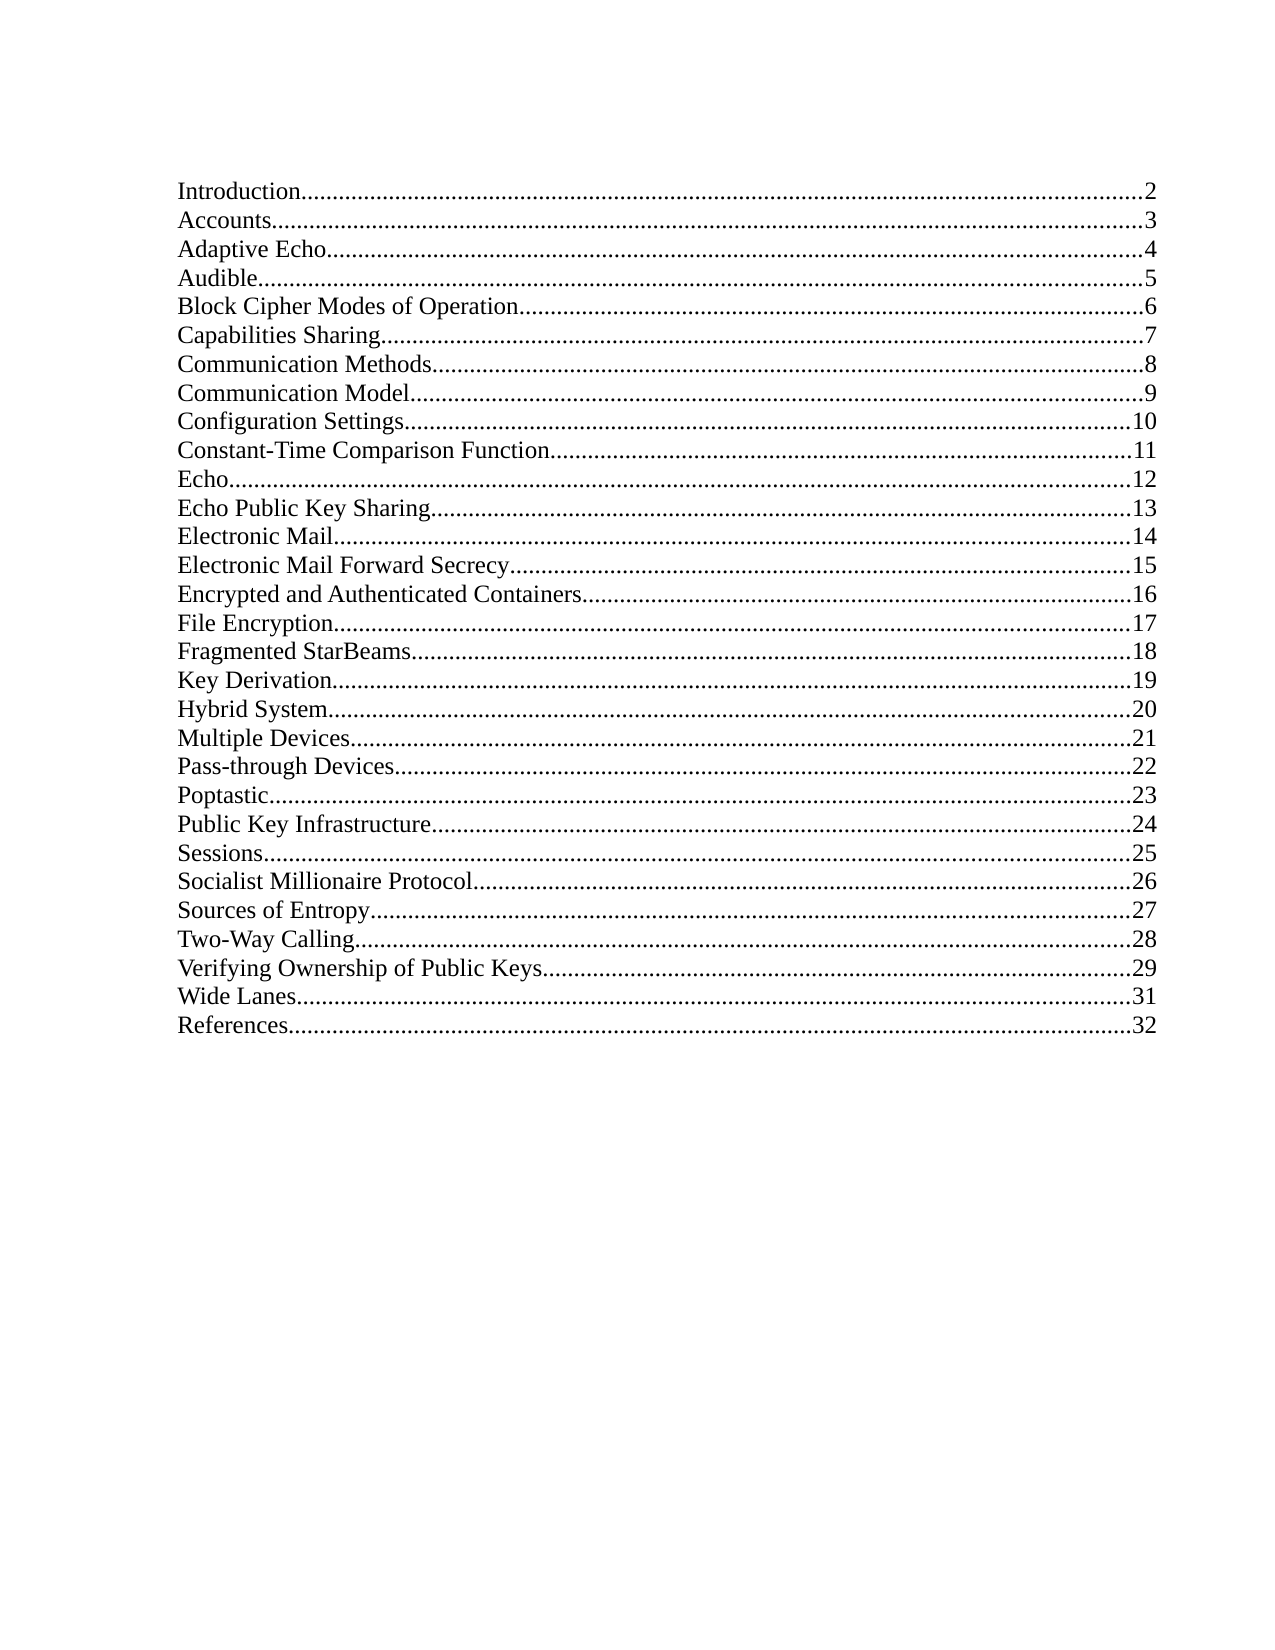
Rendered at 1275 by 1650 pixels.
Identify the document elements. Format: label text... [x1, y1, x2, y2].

text Two-Way Calling 28 [177, 924, 1157, 953]
text Sessions 25 [177, 838, 1157, 866]
text Socialist Millionaire Protocol 26 [177, 866, 1157, 895]
text Poptastic 23 [177, 780, 1157, 809]
text Wide Lanes 31 [177, 981, 1157, 1010]
text Accounts 3 [177, 205, 1157, 234]
text Electronic Mail 14 [177, 521, 1157, 550]
text Introduction 2 [177, 176, 1157, 205]
text Adaptive Echo 4 [177, 234, 1157, 263]
text Echo Public Key Sharing 13 [177, 493, 1157, 521]
text Audible 5 [177, 263, 1157, 291]
text Electronic Mail Forward Secrecy 15 [177, 550, 1157, 579]
text Echo 12 [177, 464, 1157, 493]
text Fragmented StarBeams 18 [177, 636, 1157, 665]
text Communication Model 9 [177, 378, 1157, 406]
text Capabilities Sharing 7 [177, 320, 1157, 349]
text Hybrid System 20 [177, 694, 1157, 723]
text Multiple Devices 21 [177, 723, 1157, 751]
text Key Derivation 19 [177, 665, 1157, 694]
text Configuration Settings 10 [177, 406, 1157, 435]
text Encrypted and Authenticated Containers 16 [177, 579, 1157, 608]
text Constant-Time Comparison Function 11 [177, 435, 1157, 464]
text Verifying Ownership of Public Keys 29 [177, 953, 1157, 981]
text Pass-through Devices 22 [177, 751, 1157, 780]
text File Encryption 17 [177, 608, 1157, 636]
text References 32 [177, 1010, 1157, 1039]
text Communication Methods 8 [177, 349, 1157, 378]
text Public Key Infrastructure 24 [177, 809, 1157, 838]
text Sources of Entropy 27 [177, 895, 1157, 924]
text Block Cipher Modes of Operation 6 [177, 291, 1157, 320]
